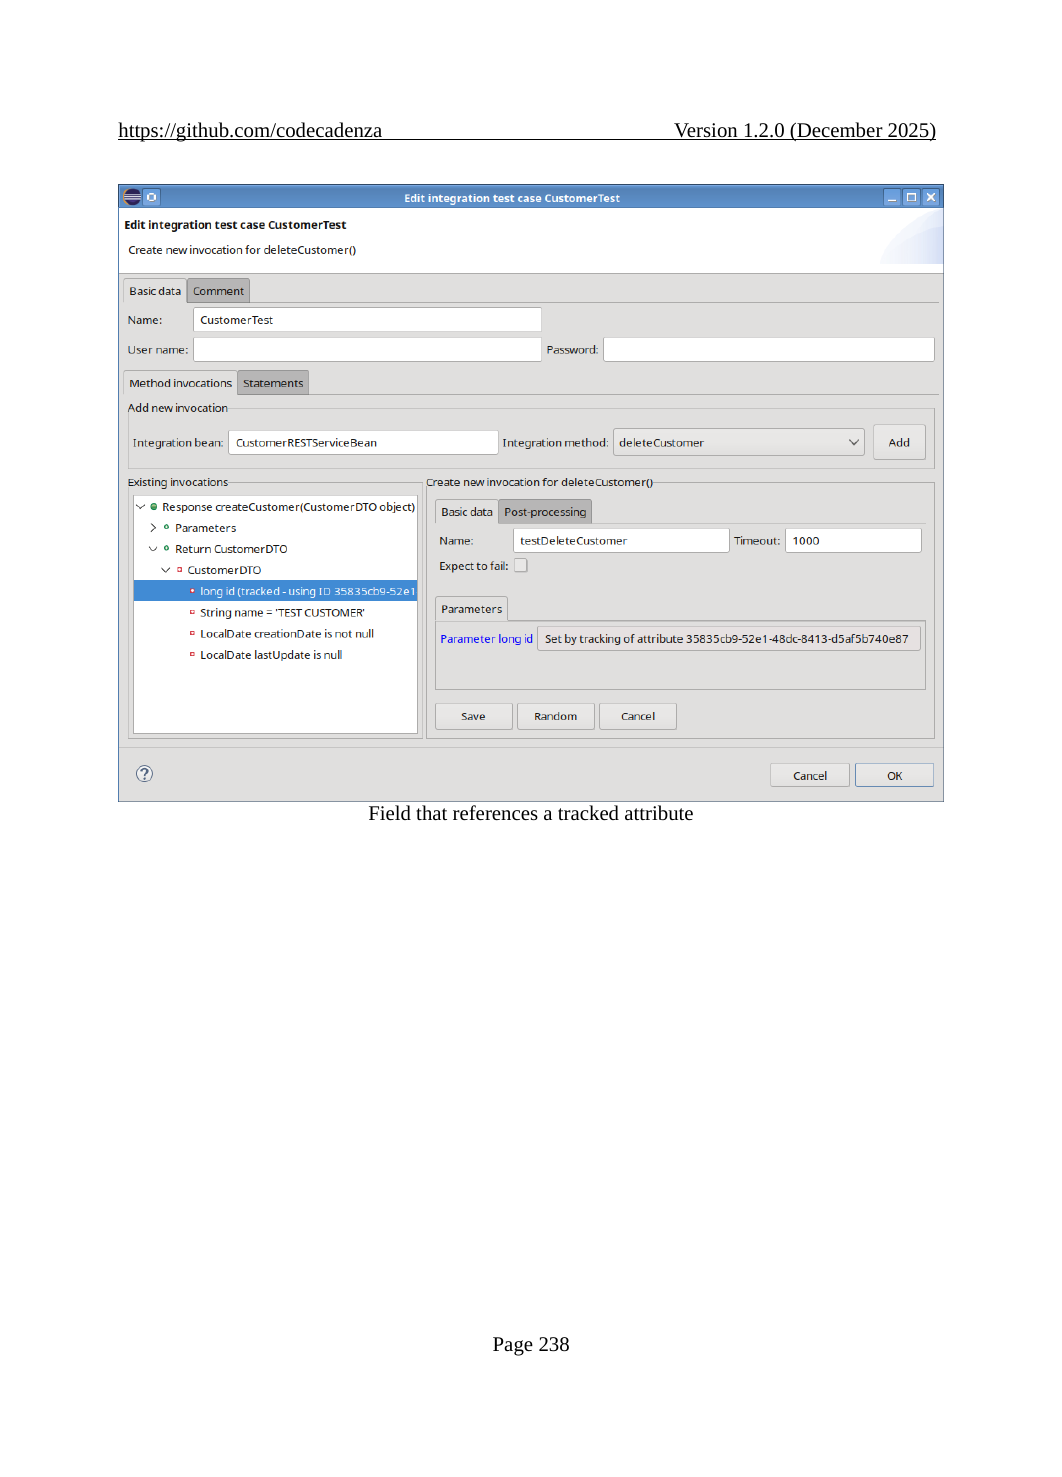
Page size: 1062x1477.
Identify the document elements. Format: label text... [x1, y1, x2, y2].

text Field that references a tracked attribute [118, 802, 944, 825]
picture [118, 184, 944, 802]
